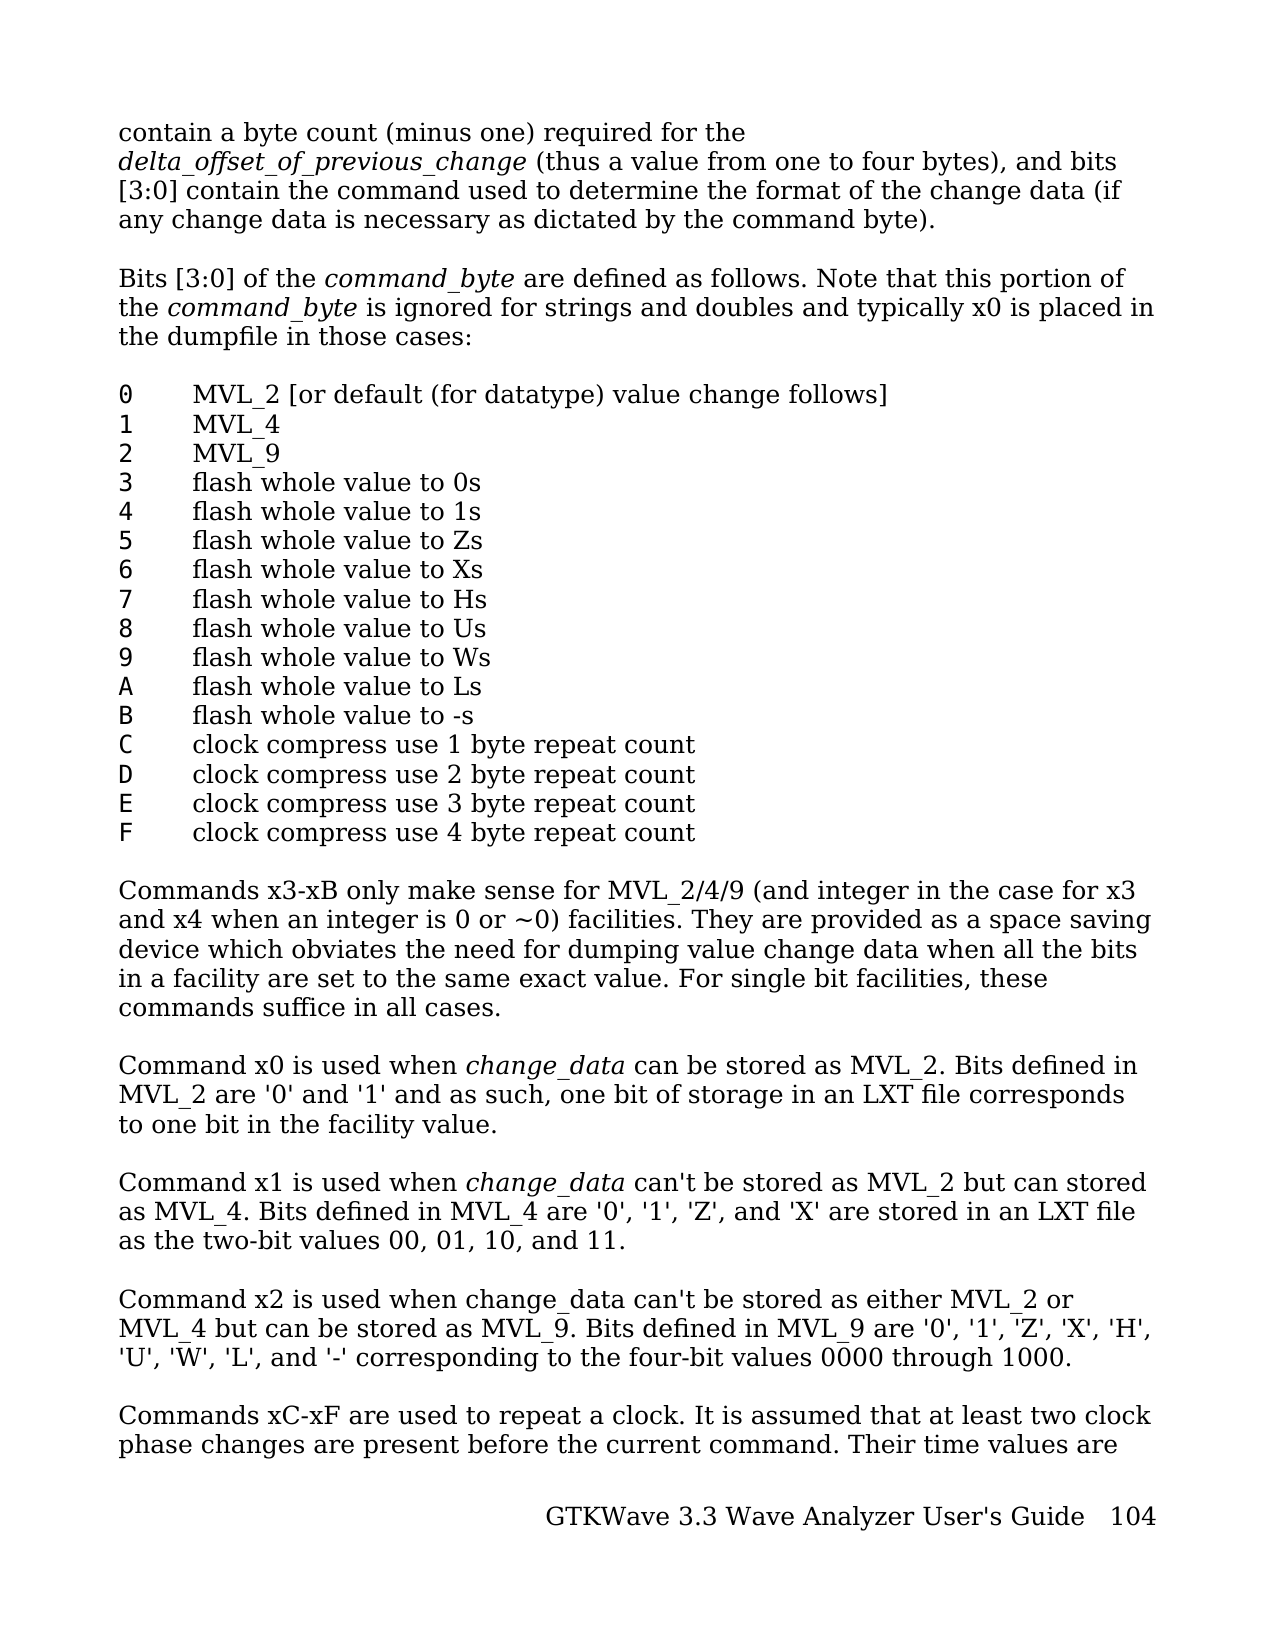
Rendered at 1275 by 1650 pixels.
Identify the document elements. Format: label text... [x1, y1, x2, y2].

text contain a byte count (minus one) required for the delta_offset_of_previous_change (thus a value from one to four bytes), and bits [3:0] contain the command used to determine the format of the change data (if any change data is necessary as dictated by the command byte). Bits [3:0] of the command_byte are defined as follows. Note that this portion of the command_byte is ignored for strings and doubles and typically x0 is placed in the dumpfile in those cases: 0 MVL_2 [or default (for datatype) value change follows] 1 MVL_4 2 MVL_9 3 flash whole value to 0s 4 flash whole value to 1s 5 flash whole value to Zs 6 flash whole value to Xs 7 flash whole value to Hs 8 flash whole value to Us 9 flash whole value to Ws A flash whole value to Ls B flash whole value to -s C clock compress use 1 byte repeat count D clock compress use 2 byte repeat count E clock compress use 3 byte repeat count F clock compress use 4 byte repeat count Commands x3-xB only make sense for MVL_2/4/9 (and integer in the case for x3 and x4 when an integer is 0 or ~0) facilities. They are provided as a space saving device which obviates the need for dumping value change data when all the bits in a facility are set to the same exact value. For single bit facilities, these commands suffice in all cases. Command x0 is used when change_data can be stored as MVL_2. Bits defined in MVL_2 are '0' and '1' and as such, one bit of storage in an LXT file corresponds to one bit in the facility value. Command x1 is used when change_data can't be stored as MVL_2 but can stored as MVL_4. Bits defined in MVL_4 are '0', '1', 'Z', and 'X' are stored in an LXT file as the two-bit values 00, 01, 10, and 11. Command x2 is used when change_data can't be stored as either MVL_2 or MVL_4 but can be stored as MVL_9. Bits defined in MVL_9 are '0', '1', 'Z', 'X', 'H', 'U', 'W', 'L', and '-' corresponding to the four-bit values 0000 through 1000. Commands xC-xF are used to repeat a clock. It is assumed that at least two clock phase changes are present before the current command. Their time values are [118, 118, 1157, 1460]
